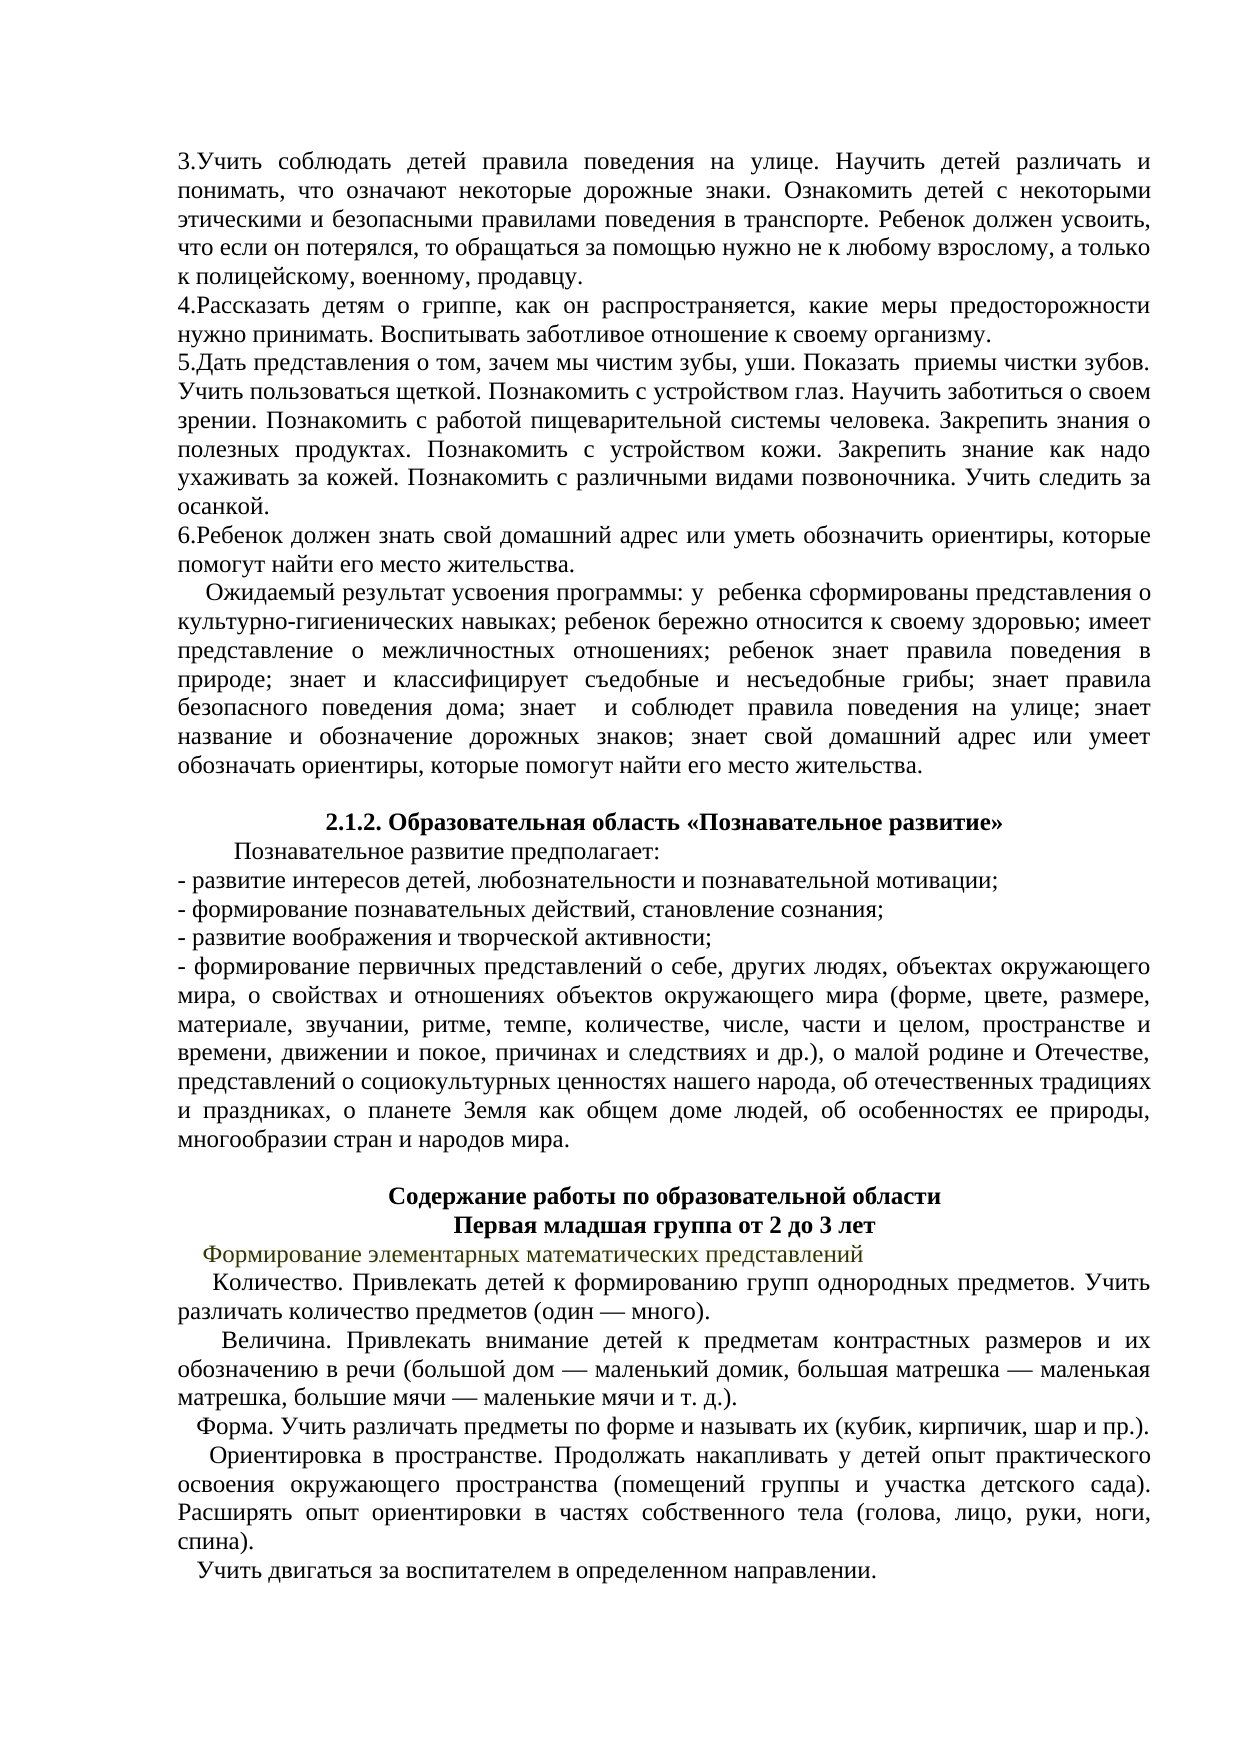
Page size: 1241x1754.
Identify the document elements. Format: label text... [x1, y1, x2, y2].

text 6.Ребенок должен знать свой домашний адрес или уметь обозначить ориентиры, которые помогут найти его место жительства. [177, 520, 1152, 577]
text 5.Дать представления о том, зачем мы чистим зубы, уши. Показать приемы чистки зубов. Учить пользоваться щеткой. Познакомить с устройством глаз. Научить заботиться о своем зрении. Познакомить с работой пищеварительной системы человека. Закрепить знания о полезных продуктах. Познакомить с устройством кожи. Закрепить знание как надо ухаживать за кожей. Познакомить с различными видами позвоночника. Учить следить за осанкой. [177, 347, 1152, 520]
text Ожидаемый результат усвоения программы: у ребенка сформированы представления о культурно-гигиенических навыках; ребенок бережно относится к своему здоровью; имеет представление о межличностных отношениях; ребенок знает правила поведения в природе; знает и классифицирует съедобные и несъедобные грибы; знает правила безопасного поведения дома; знает и соблюдет правила поведения на улице; знает название и обозначение дорожных знаков; знает свой домашний адрес или умеет обозначать ориентиры, которые помогут найти его место жительства. [177, 577, 1152, 779]
text Величина. Привлекать внимание детей к предметам контрастных размеров и их обозначению в речи (большой дом — маленький домик, большая матрешка — маленькая матрешка, большие мячи — маленькие мячи и т. д.). [177, 1325, 1152, 1411]
text 4.Рассказать детям о гриппе, как он распространяется, какие меры предосторожности нужно принимать. Воспитывать заботливое отношение к своему организму. [177, 290, 1152, 347]
text - развитие интересов детей, любознательности и познавательной мотивации; [177, 865, 1152, 894]
text Первая младшая группа от 2 до 3 лет [177, 1210, 1152, 1239]
text Содержание работы по образовательной области [177, 1181, 1152, 1210]
text Формирование элементарных математических представлений [177, 1239, 1152, 1267]
text - формирование познавательных действий, становление сознания; [177, 894, 1152, 922]
text 2.1.2. Образовательная область «Познавательное развитие» [177, 807, 1152, 836]
text 3.Учить соблюдать детей правила поведения на улице. Научить детей различать и понимать, что означают некоторые дорожные знаки. Ознакомить детей с некоторыми этическими и безопасными правилами поведения в транспорте. Ребенок должен усвоить, что если он потерялся, то обращаться за помощью нужно не к любому взрослому, а только к полицейскому, военному, продавцу. [177, 146, 1152, 290]
text Количество. Привлекать детей к формированию групп однородных предметов. Учить различать количество предметов (один — много). [177, 1267, 1152, 1325]
text - развитие воображения и творческой активности; [177, 922, 1152, 951]
text Форма. Учить различать предметы по форме и называть их (кубик, кирпичик, шар и пр.). [177, 1411, 1152, 1440]
text - формирование первичных представлений о себе, других людях, объектах окружающего мира, о свойствах и отношениях объектов окружающего мира (форме, цвете, размере, материале, звучании, ритме, темпе, количестве, числе, части и целом, пространстве и времени, движении и покое, причинах и следствиях и др.), о малой родине и Отечестве, представлений о социокультурных ценностях нашего народа, об отечественных традициях и праздниках, о планете Земля как общем доме людей, об особенностях ее природы, многообразии стран и народов мира. [177, 951, 1152, 1152]
text Ориентировка в пространстве. Продолжать накапливать у детей опыт практического освоения окружающего пространства (помещений группы и участка детского сада). Расширять опыт ориентировки в частях собственного тела (голова, лицо, руки, ноги, спина). [177, 1440, 1152, 1555]
text Познавательное развитие предполагает: [177, 836, 1152, 865]
text Учить двигаться за воспитателем в определенном направлении. [177, 1555, 1152, 1584]
